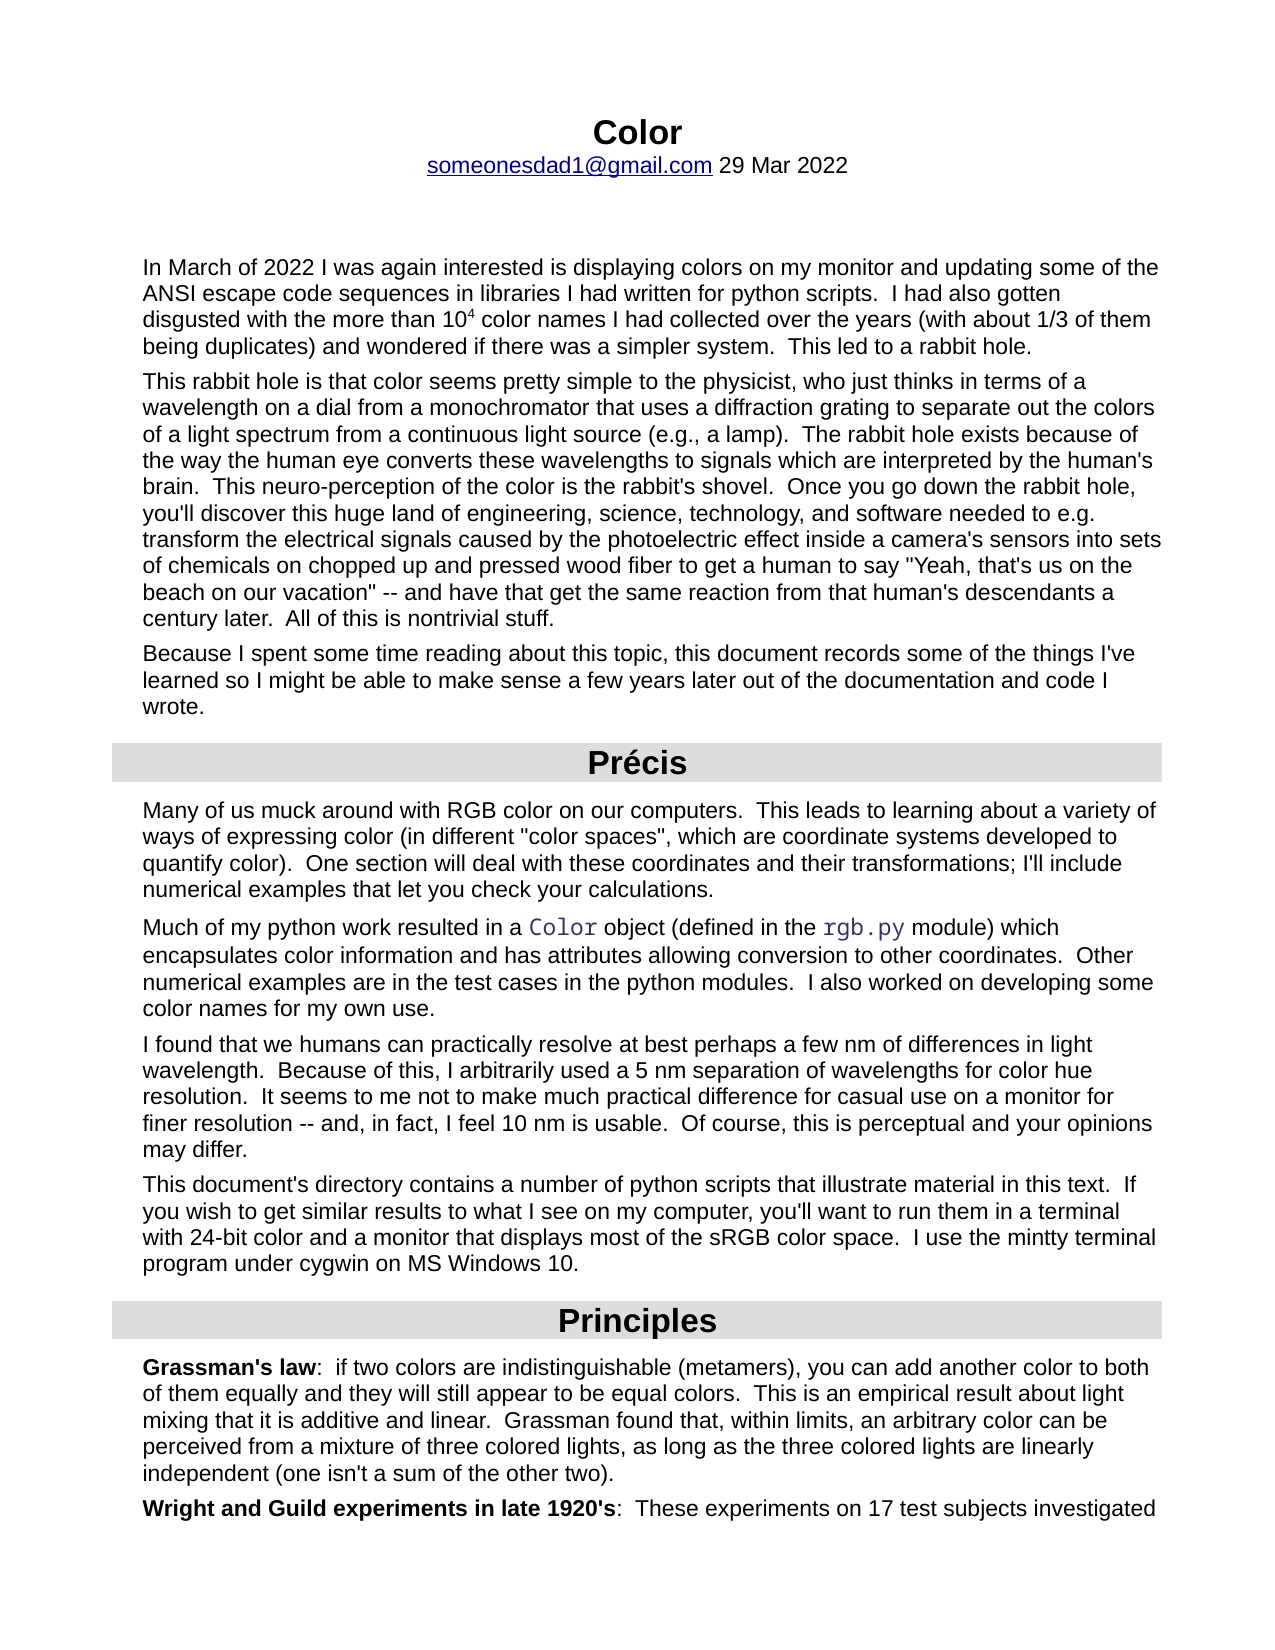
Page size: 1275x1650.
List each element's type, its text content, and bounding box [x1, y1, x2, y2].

text Much of my python work resulted in a Color object (defined in the rgb.py module) which encapsulates color information and has attributes allowing conversion to other coordinates. Other numerical examples are in the test cases in the python modules. I also worked on developing some color names for my own use. [142, 911, 1162, 1022]
subtitle Principles [112, 1301, 1162, 1339]
text Wright and Guild experiments in late 1920's: These experiments on 17 test subjects investigated [142, 1495, 1162, 1521]
text In March of 2022 I was again interested is displaying colors on my monitor and updating some of the ANSI escape code sequences in libraries I had written for python scripts. I had also gotten disgusted with the more than 104 color names I had collected over the years (with about 1/3 of them being duplicates) and wondered if there was a simpler system. This led to a rabbit hole. [142, 253, 1162, 359]
text This document's directory contains a number of python scripts that illustrate material in this text. If you wish to get similar results to what I see on my computer, you'll want to run them in a terminal with 24-bit color and a monitor that displays most of the sRGB color space. I use the mintty terminal program under cygwin on MS Windows 10. [142, 1171, 1162, 1277]
subtitle Précis [112, 743, 1162, 782]
text Because I spent some time reading about this topic, this document records some of the things I've learned so I might be able to make sense a few years later out of the documentation and code I wrote. [142, 640, 1162, 719]
text This rabbit hole is that color seems pretty simple to the physicist, who just thinks in terms of a wavelength on a dial from a monochromator that uses a diffraction grating to separate out the colors of a light spectrum from a continuous light source (e.g., a lamp). The rabbit hole exists because of the way the human eye converts these wavelengths to signals which are interpreted by the human's brain. This neuro-perception of the color is the rabbit's shovel. Once you go down the rabbit hole, you'll discover this huge land of engineering, science, technology, and software needed to e.g. transform the electrical signals caused by the photoelectric effect inside a camera's sensors into sets of chemicals on chopped up and pressed wood fiber to get a human to say "Yeah, that's us on the beach on our vacation" -- and have that get the same reaction from that human's descendants a century later. All of this is nontrivial stuff. [142, 368, 1162, 631]
text Grassman's law: if two colors are indistinguishable (metamers), you can add another color to both of them equally and they will still appear to be equal colors. This is an empirical result about light mixing that it is additive and linear. Grassman found that, within limits, an arbitrary color can be perceived from a mixture of three colored lights, as long as the three colored lights are linearly independent (one isn't a sum of the other two). [142, 1354, 1162, 1486]
subtitle someonesdad1@gmail.com 29 Mar 2022 [112, 152, 1162, 178]
text I found that we humans can practically resolve at best perhaps a few nm of differences in light wavelength. Because of this, I arbitrarily used a 5 nm separation of wavelengths for color hue resolution. It seems to me not to make much practical difference for casual use on a monitor for finer resolution -- and, in fact, I feel 10 nm is usable. Of course, this is perceptual and your opinions may differ. [142, 1031, 1162, 1162]
title Color [112, 112, 1162, 152]
text Many of us muck around with RGB color on our computers. This leads to learning about a variety of ways of expressing color (in different "color spaces", which are coordinate systems developed to quantify color). One section will deal with these coordinates and their transformations; I'll include numerical examples that let you check your calculations. [142, 797, 1162, 902]
